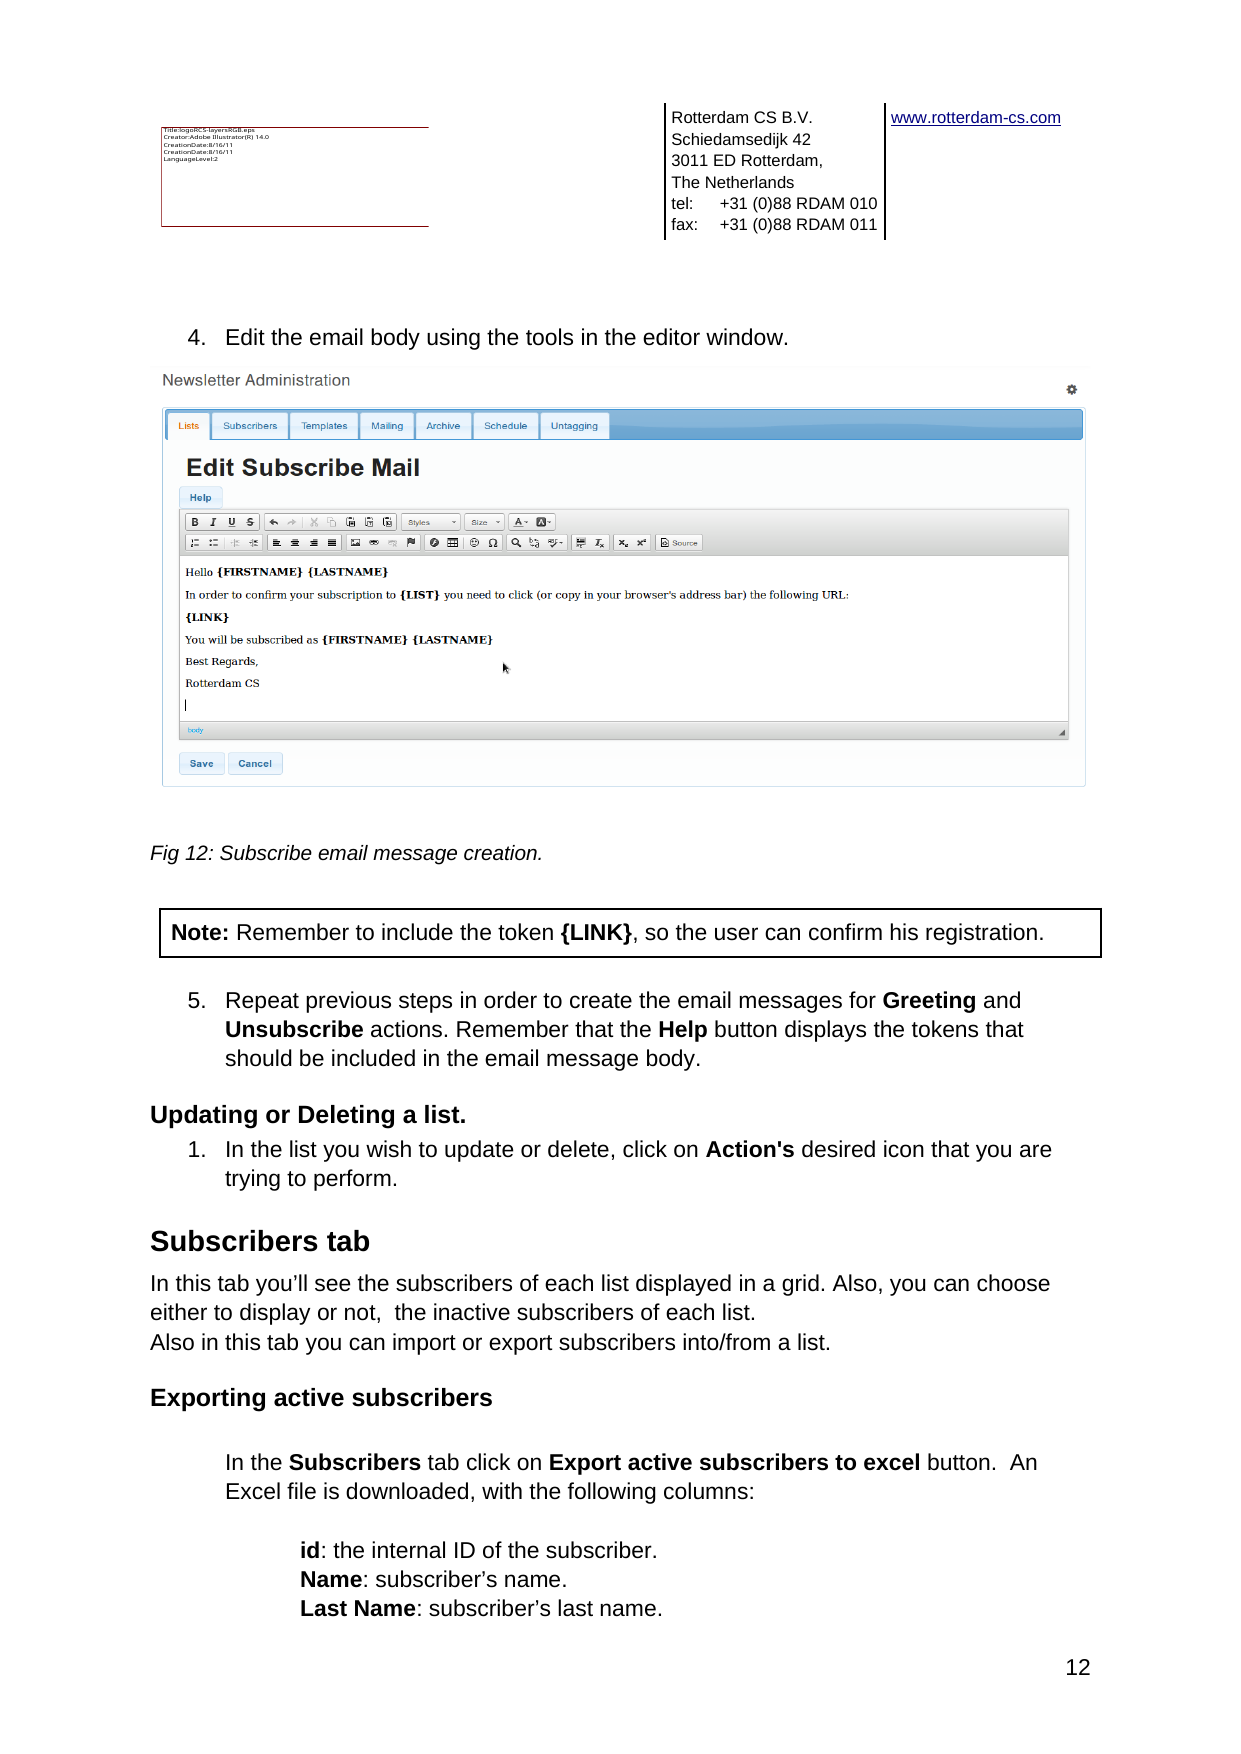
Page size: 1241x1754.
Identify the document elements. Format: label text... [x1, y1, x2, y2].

list Edit the email body using the tools in the editor window. [187, 324, 1091, 350]
table_header Note: Remember to include the token {LINK}, so the user can confirm his registration. [161, 910, 1100, 956]
list In the Subscribers tab click on Export active subscribers to excel button. An Excel file is downloaded, with the following columns: [187, 1449, 1091, 1504]
picture [150, 366, 1091, 838]
list Repeat previous steps in order to create the email messages for Greeting and Unsubscribe actions. Remember that the Help button displays the tokens that should be included in the email message body. [187, 987, 1091, 1072]
text Also in this tab you can import or export subscribers into/from a list. [150, 1329, 1091, 1355]
list Last Name: subscriber’s last name. [187, 1596, 1091, 1622]
list In the list you wish to update or delete, click on Action's desired icon that you are trying to perform. [187, 1137, 1091, 1192]
text Fig 12: Subscribe email message creation. [150, 838, 1091, 864]
subtitle Subscribers tab [150, 1225, 1091, 1257]
list Name: subscriber’s name. [187, 1567, 1091, 1592]
subtitle Updating or Deleting a list. [150, 1101, 1091, 1128]
subtitle Exporting active subscribers [150, 1383, 1091, 1411]
text In this tab you’ll see the subscribers of each list displayed in a grid. Also, you can choose either to display or not, the inactive subscribers of each list. [150, 1270, 1091, 1325]
list id: the internal ID of the subscriber. [187, 1537, 1091, 1563]
